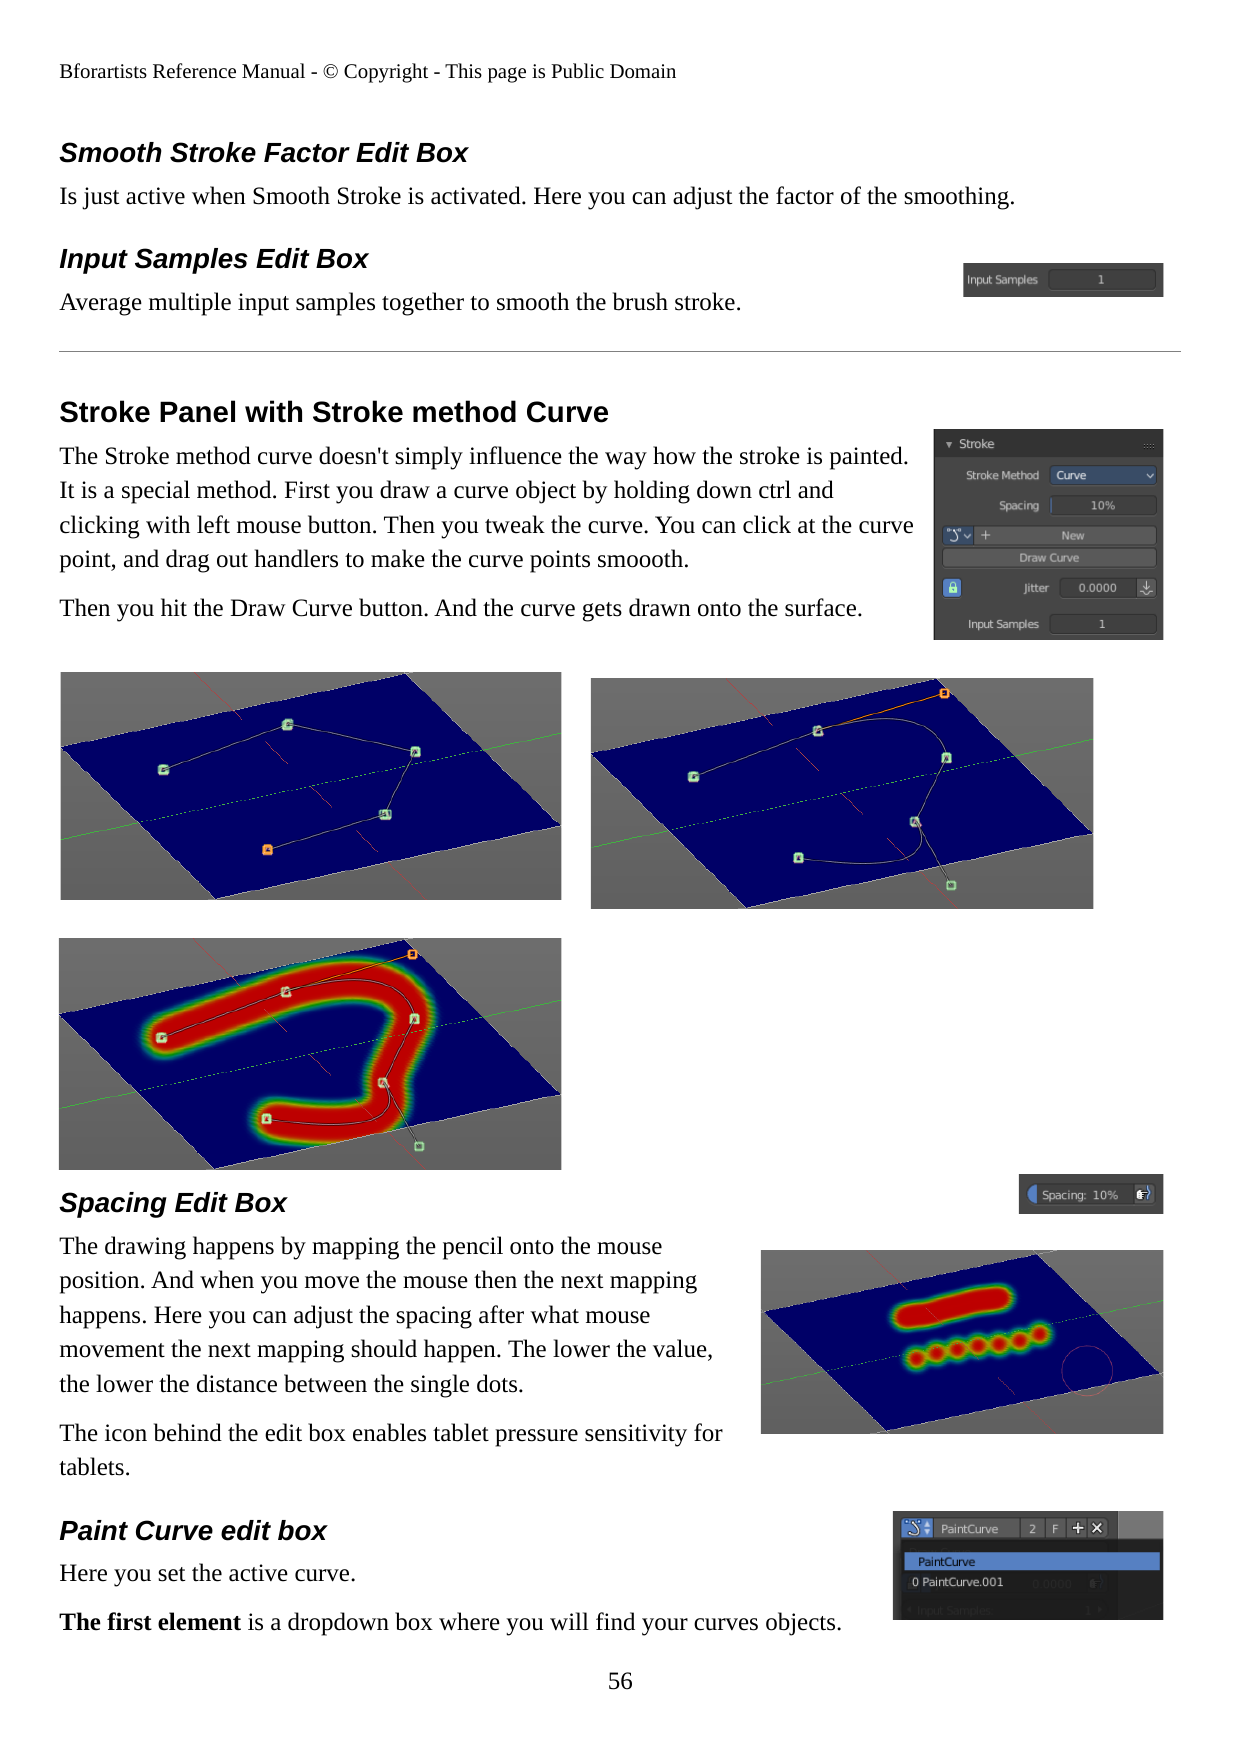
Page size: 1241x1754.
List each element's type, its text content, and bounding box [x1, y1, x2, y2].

picture [760, 1250, 1164, 1434]
text Here you set the active curve. [59, 1558, 892, 1587]
subtitle Spacing Edit Box [59, 1187, 1181, 1218]
picture [590, 678, 1094, 909]
picture [1018, 1174, 1164, 1214]
picture [933, 429, 1164, 640]
subtitle [1164, 1514, 1181, 1546]
text Then you hit the Draw Curve button. And the curve gets drawn onto the surface. [59, 593, 933, 622]
picture [58, 938, 562, 1170]
text The Stroke method curve doesn't simply influence the way how the stroke is painted. It is a special method. First you draw a curve object by holding down ctrl and clicking with left mouse button. Then you tweak the curve. You can click at the curve point, and drag out handlers to make the curve points smoooth. [59, 441, 933, 573]
subtitle Input Samples Edit Box [59, 243, 1181, 274]
subtitle Smooth Stroke Factor Edit Box [59, 137, 1181, 168]
text Is just active when Smooth Stroke is activated. Here you can adjust the factor of the smoothing. [59, 181, 1181, 210]
text The first element is a dropdown box where you will find your curves objects. [59, 1607, 1181, 1636]
text The drawing happens by mapping the pencil onto the mouse position. And when you move the mouse then the next mapping happens. Here you can adjust the spacing after what mouse movement the next mapping should happen. The lower the value, the lower the distance between the single dots. [59, 1231, 1181, 1398]
picture [963, 263, 1164, 297]
text Average multiple input samples together to smooth the brush stroke. [59, 287, 1181, 316]
subtitle Stroke Panel with Stroke method Curve [59, 395, 1181, 428]
picture [892, 1511, 1164, 1620]
subtitle Paint Curve edit box [59, 1514, 892, 1546]
picture [60, 672, 562, 900]
text The icon behind the edit box enables tablet pressure sensitivity for tablets. [59, 1418, 1181, 1481]
